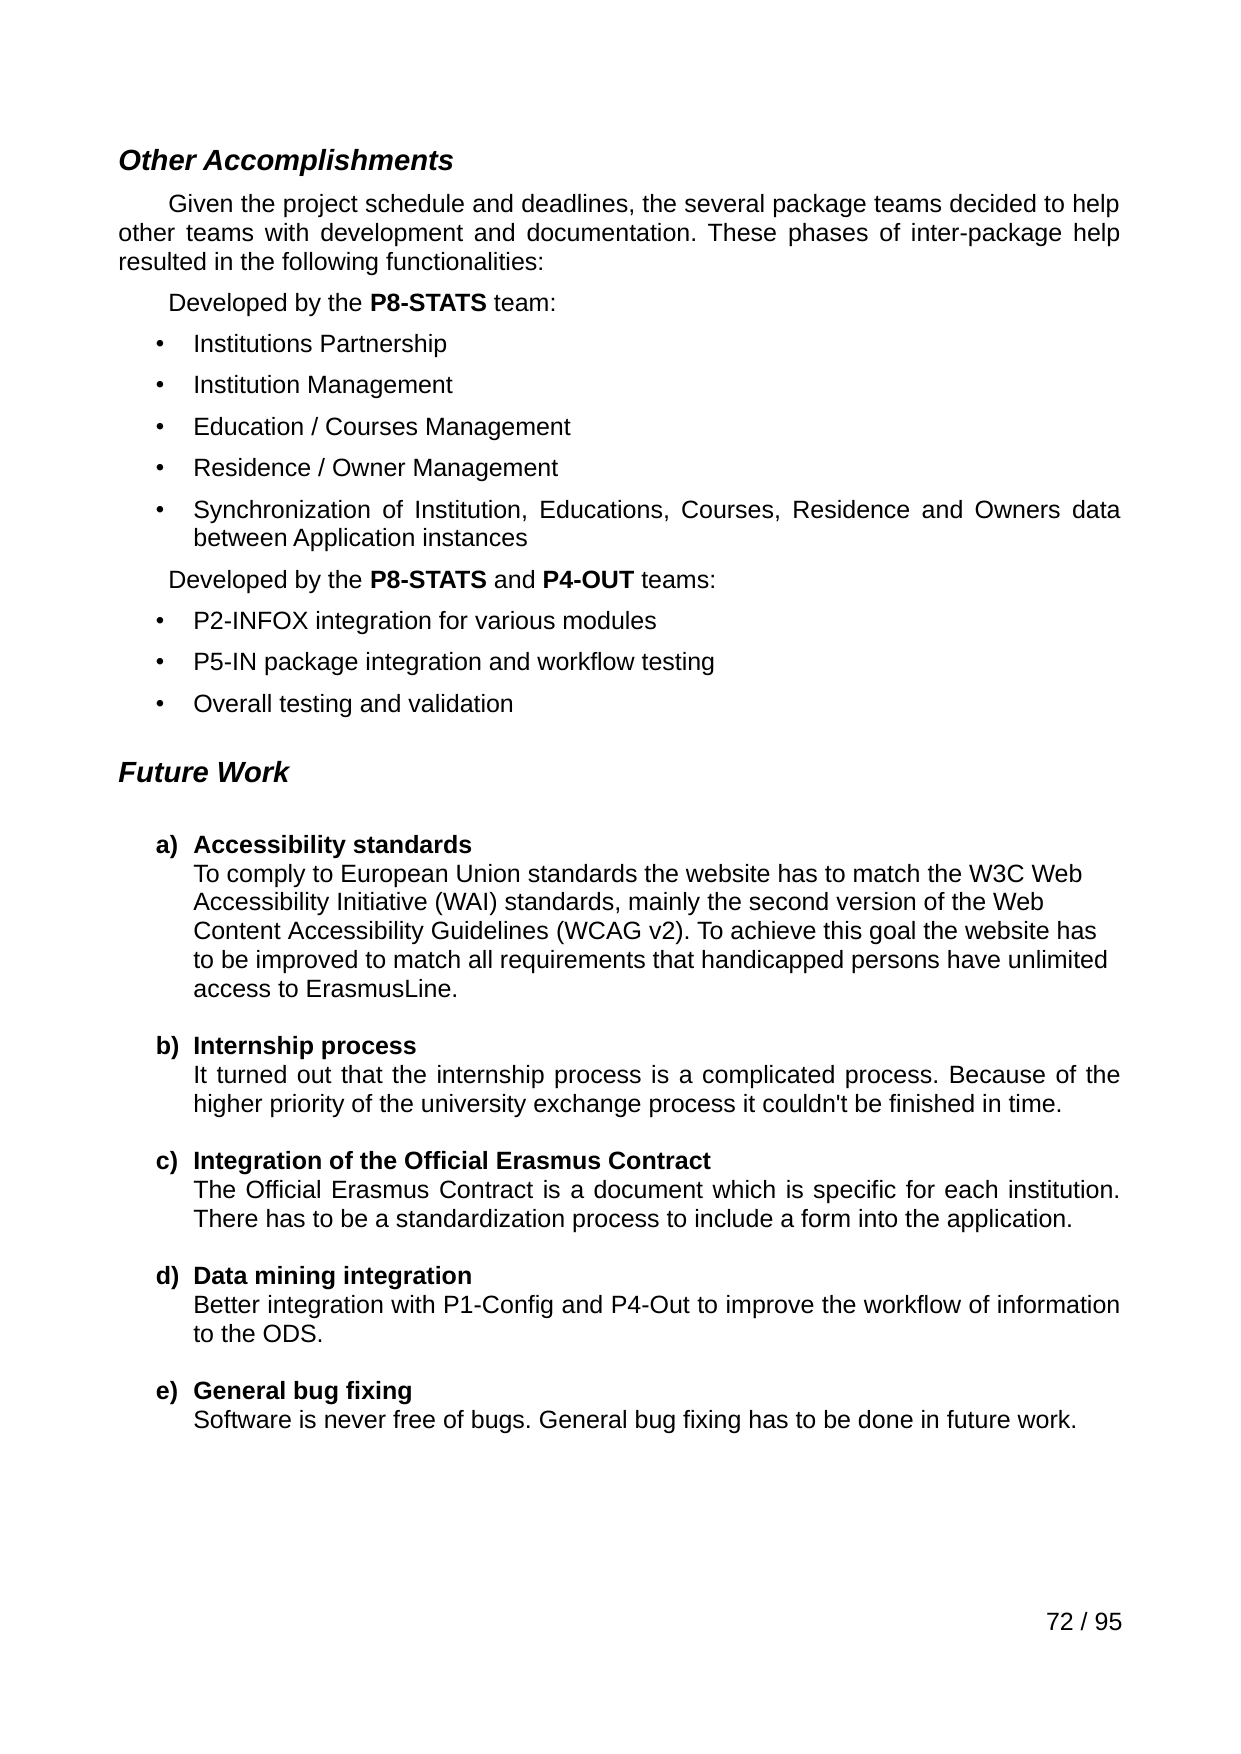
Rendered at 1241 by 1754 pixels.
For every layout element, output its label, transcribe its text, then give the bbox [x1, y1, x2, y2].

list To comply to European Union standards the website has to match the W3C Web Accessibility Initiative (WAI) standards, mainly the second version of the Web Content Accessibility Guidelines (WCAG v2). To achieve this goal the website has to be improved to match all requirements that handicapped persons have unlimited access to ErasmusLine. [156, 858, 1122, 1002]
list P2-INFOX integration for various modules [156, 606, 1122, 635]
text Developed by the P8-STATS and P4-OUT teams: [118, 565, 1122, 593]
list Data mining integration [156, 1261, 1122, 1290]
list Institutions Partnership [156, 329, 1122, 358]
list Integration of the Official Erasmus Contract [156, 1146, 1122, 1175]
text Given the project schedule and deadlines, the several package teams decided to help other teams with development and documentation. These phases of inter-package help resulted in the following functionalities: [118, 189, 1122, 275]
list Synchronization of Institution, Educations, Courses, Residence and Owners data between Application instances [156, 494, 1122, 552]
list Overall testing and validation [156, 689, 1122, 717]
list Accessibility standards [156, 830, 1122, 858]
list It turned out that the internship process is a complicated process. Because of the higher priority of the university exchange process it couldn't be finished in time. [156, 1060, 1122, 1117]
list Residence / Owner Management [156, 453, 1122, 482]
list Internship process [156, 1031, 1122, 1060]
list Better integration with P1-Config and P4-Out to improve the workflow of information to the ODS. [156, 1290, 1122, 1347]
list Education / Courses Management [156, 412, 1122, 441]
text Developed by the P8-STATS team: [118, 288, 1122, 317]
subtitle Future Work [118, 755, 1122, 788]
list The Official Erasmus Contract is a document which is specific for each institution. There has to be a standardization process to include a form into the application. [156, 1175, 1122, 1232]
list P5-IN package integration and workflow testing [156, 647, 1122, 676]
subtitle Other Accomplishments [118, 143, 1122, 177]
list Software is never free of bugs. General bug fixing has to be done in future work. [156, 1405, 1122, 1433]
list Institution Management [156, 371, 1122, 399]
list General bug fixing [156, 1376, 1122, 1405]
